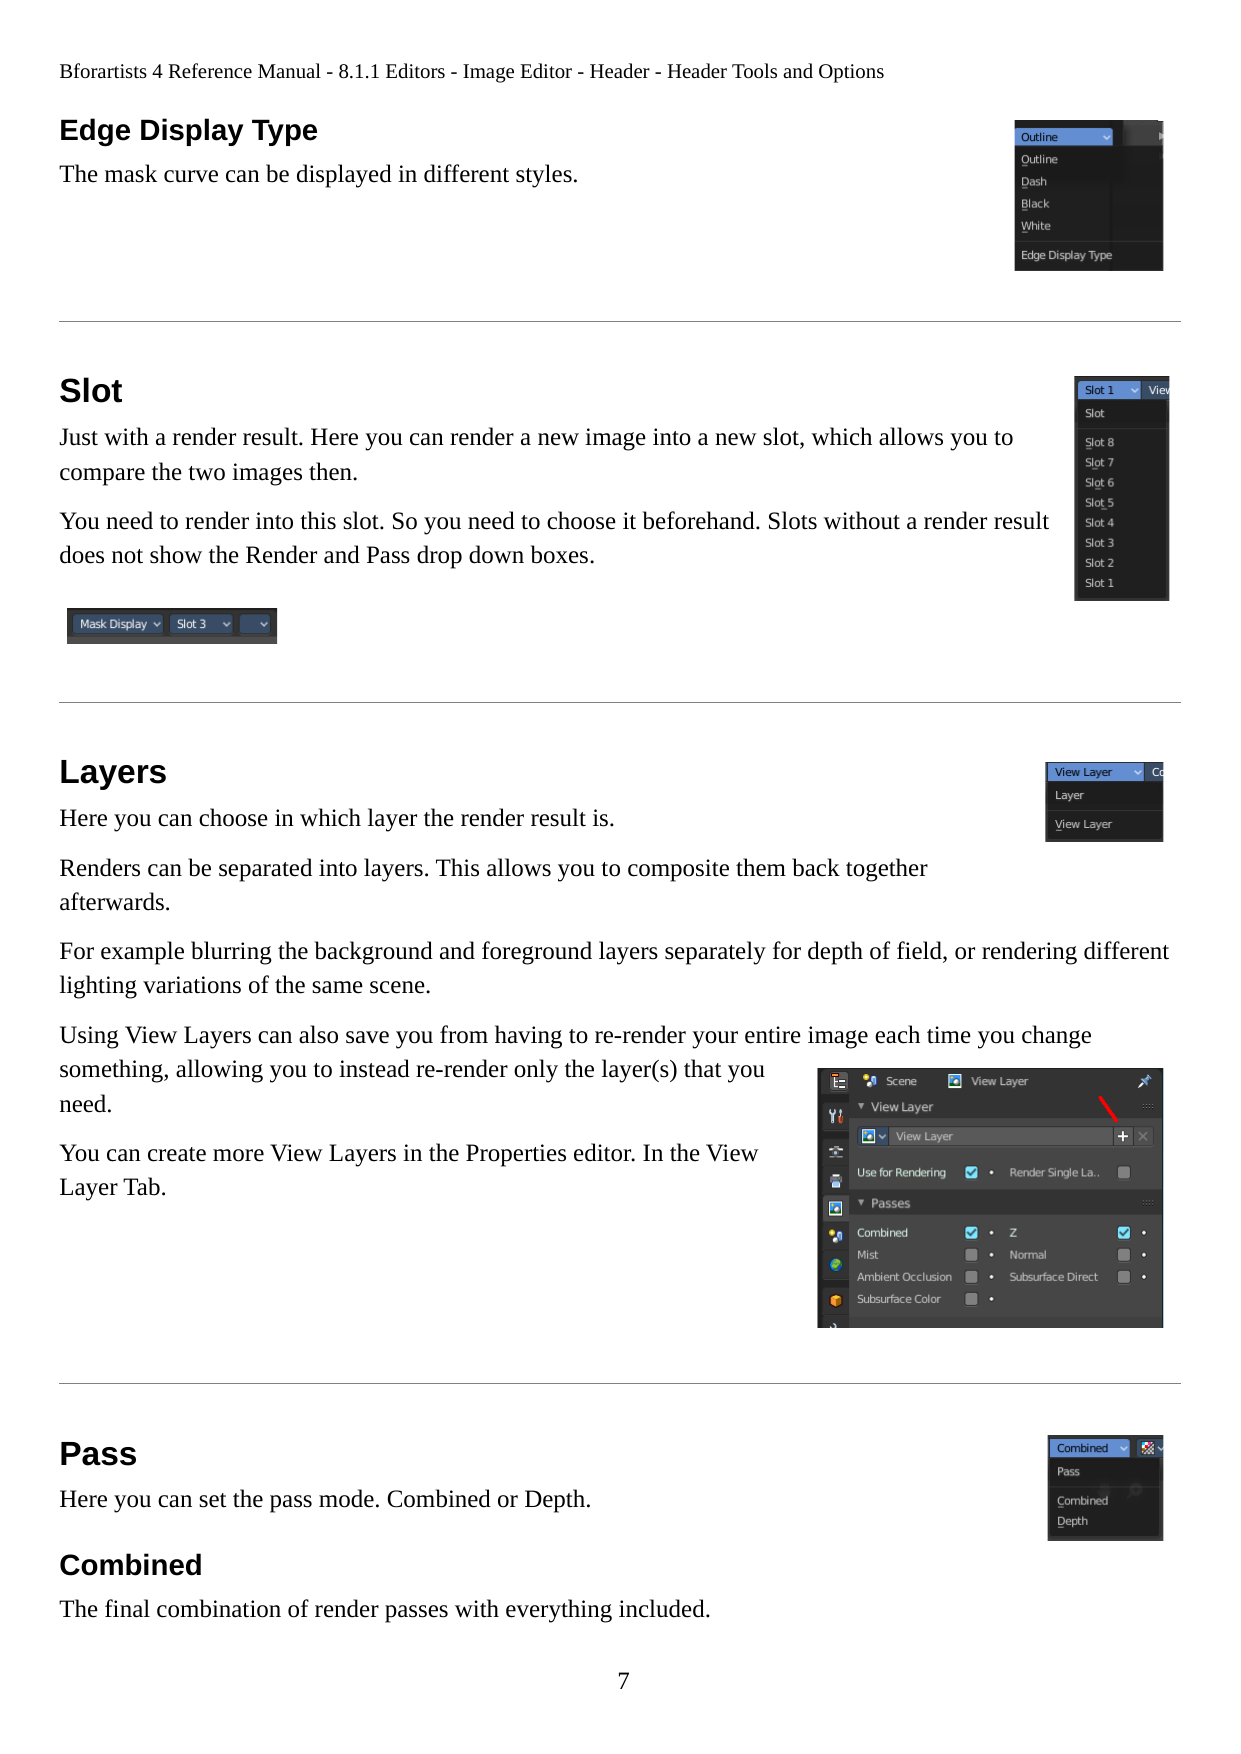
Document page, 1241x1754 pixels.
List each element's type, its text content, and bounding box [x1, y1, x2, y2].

text Just with a render result. Here you can render a new image into a new slot, which allows you to compare the two images then. [59, 422, 1074, 485]
text You can create more View Layers in the Properties editor. In the View Layer Tab. [59, 1138, 817, 1201]
text The final combination of render passes with everything included. [59, 1594, 1181, 1623]
subtitle Combined [59, 1548, 1181, 1582]
picture [1074, 376, 1170, 601]
picture [817, 1068, 1164, 1328]
subtitle Layers [59, 752, 1181, 791]
subtitle Slot [59, 371, 1181, 410]
picture [1045, 762, 1164, 842]
subtitle Edge Display Type [59, 113, 1181, 146]
picture [67, 608, 278, 644]
subtitle Pass [59, 1433, 1181, 1472]
text Using View Layers can also save you from having to re-render your entire image each time you change something, allowing you to instead re-render only the layer(s) that you need. [59, 1020, 1181, 1117]
text Here you can set the pass mode. Combined or Depth. [59, 1484, 1047, 1513]
text For example blurring the background and foreground layers separately for depth of field, or rendering different lighting variations of the same scene. [59, 936, 1181, 999]
text Here you can choose in which layer the render result is. [59, 803, 1045, 832]
text Renders can be separated into layers. This allows you to composite them back together afterwards. [59, 853, 1181, 916]
picture [1014, 120, 1164, 271]
picture [1047, 1435, 1164, 1541]
text You need to render into this slot. So you need to choose it beforehand. Slots without a render result does not show the Render and Pass drop down boxes. [59, 506, 1074, 569]
text The mask curve can be displayed in different styles. [59, 159, 1014, 188]
